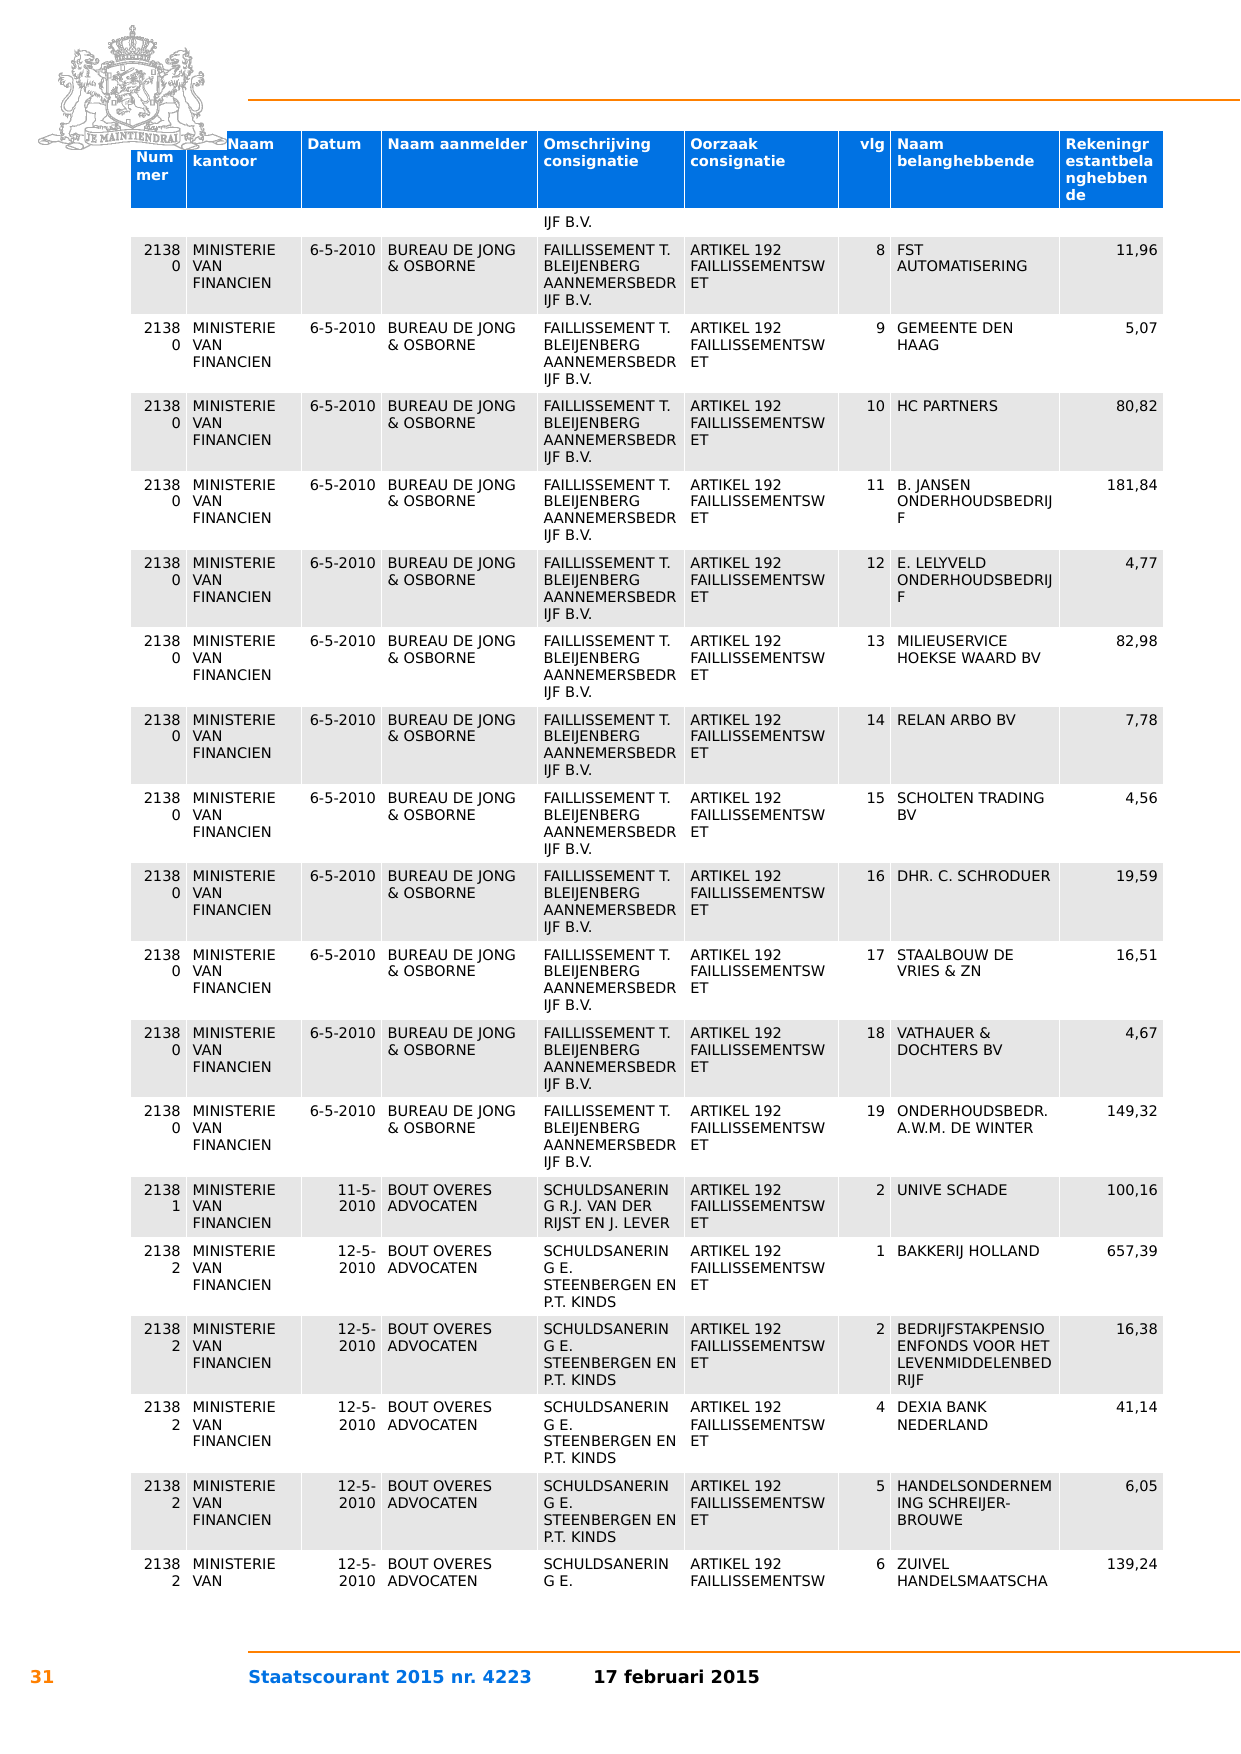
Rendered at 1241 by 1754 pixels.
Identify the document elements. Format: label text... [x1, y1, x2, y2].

table_cell 6-5-2010 [302, 237, 381, 314]
table_cell 6-5-2010 [302, 628, 381, 706]
table_cell E. LELYVELD ONDERHOUDSBEDRIJF [891, 550, 1059, 627]
table_cell 657,39 [1060, 1238, 1163, 1315]
table_cell BOUT OVERES ADVOCATEN [382, 1473, 537, 1550]
table_cell BUREAU DE JONG & OSBORNE [382, 863, 537, 941]
table_cell 16,38 [1060, 1316, 1163, 1394]
picture [38, 25, 227, 150]
table_cell BUREAU DE JONG & OSBORNE [382, 315, 537, 392]
table_cell ARTIKEL 192 FAILLISSEMENTSWET [685, 1020, 838, 1097]
table_cell 6-5-2010 [302, 942, 381, 1019]
table_cell ARTIKEL 192 FAILLISSEMENTSWET [685, 1473, 838, 1550]
table_cell FAILLISSEMENT T. BLEIJENBERG AANNEMERSBEDRIJF B.V. [538, 707, 684, 784]
table_cell ARTIKEL 192 FAILLISSEMENTSWET [685, 393, 838, 471]
table_cell 80,82 [1060, 393, 1163, 471]
table_cell 11,96 [1060, 237, 1163, 314]
table_cell 6-5-2010 [302, 1020, 381, 1097]
table_cell 12-5-2010 [302, 1395, 381, 1472]
table_cell 12-5-2010 [302, 1316, 381, 1394]
table_cell ARTIKEL 192 FAILLISSEMENTSW [685, 1551, 838, 1595]
table_cell 21380 [131, 628, 186, 706]
table_cell FAILLISSEMENT T. BLEIJENBERG AANNEMERSBEDRIJF B.V. [538, 863, 684, 941]
table_cell FAILLISSEMENT T. BLEIJENBERG AANNEMERSBEDRIJF B.V. [538, 942, 684, 1019]
table_cell 12-5-2010 [302, 1473, 381, 1550]
table_cell MINISTERIE VAN FINANCIEN [187, 1177, 301, 1237]
table_cell 21380 [131, 863, 186, 941]
table_cell BUREAU DE JONG & OSBORNE [382, 1020, 537, 1097]
table_cell 5 [839, 1473, 890, 1550]
table_cell ARTIKEL 192 FAILLISSEMENTSWET [685, 1316, 838, 1394]
table_cell 12-5-2010 [302, 1238, 381, 1315]
table_header Naam belanghebbende [891, 131, 1059, 208]
table_cell BUREAU DE JONG & OSBORNE [382, 785, 537, 862]
table_cell BOUT OVERES ADVOCATEN [382, 1395, 537, 1472]
table_cell 16,51 [1060, 942, 1163, 1019]
table_cell BAKKERIJ HOLLAND [891, 1238, 1059, 1315]
table_cell 21380 [131, 707, 186, 784]
table_cell 13 [839, 628, 890, 706]
table_cell 6-5-2010 [302, 1098, 381, 1176]
table_cell BUREAU DE JONG & OSBORNE [382, 628, 537, 706]
table_cell 181,84 [1060, 472, 1163, 549]
table_cell ARTIKEL 192 FAILLISSEMENTSWET [685, 1238, 838, 1315]
table_header vlg [839, 131, 890, 208]
table_cell B. JANSEN ONDERHOUDSBEDRIJF [891, 472, 1059, 549]
table_cell 19,59 [1060, 863, 1163, 941]
table_cell BOUT OVERES ADVOCATEN [382, 1238, 537, 1315]
table_cell ZUIVEL HANDELSMAATSCHA [891, 1551, 1059, 1595]
table_cell MINISTERIE VAN FINANCIEN [187, 863, 301, 941]
table_cell 21380 [131, 942, 186, 1019]
table_cell 6-5-2010 [302, 393, 381, 471]
table_cell DHR. C. SCHRODUER [891, 863, 1059, 941]
table_cell 11-5-2010 [302, 1177, 381, 1237]
table_cell BUREAU DE JONG & OSBORNE [382, 237, 537, 314]
table_cell MINISTERIE VAN FINANCIEN [187, 1316, 301, 1394]
table_cell 41,14 [1060, 1395, 1163, 1472]
table_cell BUREAU DE JONG & OSBORNE [382, 707, 537, 784]
table_header Omschrijving consignatie [538, 131, 684, 208]
table_cell 21380 [131, 237, 186, 314]
table_cell ONDERHOUDSBEDR. A.W.M. DE WINTER [891, 1098, 1059, 1176]
table_cell [685, 209, 838, 236]
table_cell 8 [839, 237, 890, 314]
table_cell [187, 209, 301, 236]
table_cell 149,32 [1060, 1098, 1163, 1176]
table_cell 21380 [131, 785, 186, 862]
table_cell SCHULDSANERING E. STEENBERGEN EN P.T. KINDS [538, 1316, 684, 1394]
table_cell ARTIKEL 192 FAILLISSEMENTSWET [685, 707, 838, 784]
table_cell 6 [839, 1551, 890, 1595]
table_cell 12-5-2010 [302, 1551, 381, 1595]
table_cell VATHAUER & DOCHTERS BV [891, 1020, 1059, 1097]
table_cell 9 [839, 315, 890, 392]
table_cell 21382 [131, 1316, 186, 1394]
table_cell 21382 [131, 1238, 186, 1315]
table_cell GEMEENTE DEN HAAG [891, 315, 1059, 392]
table_cell [131, 209, 186, 236]
table_cell 19 [839, 1098, 890, 1176]
table_cell ARTIKEL 192 FAILLISSEMENTSWET [685, 863, 838, 941]
table_cell ARTIKEL 192 FAILLISSEMENTSWET [685, 315, 838, 392]
table_cell FAILLISSEMENT T. BLEIJENBERG AANNEMERSBEDRIJF B.V. [538, 785, 684, 862]
table_cell HANDELSONDERNEMING SCHREIJER-BROUWE [891, 1473, 1059, 1550]
table_cell RELAN ARBO BV [891, 707, 1059, 784]
table_cell [302, 209, 381, 236]
table_cell 17 [839, 942, 890, 1019]
table_cell 6,05 [1060, 1473, 1163, 1550]
table_cell FAILLISSEMENT T. BLEIJENBERG AANNEMERSBEDRIJF B.V. [538, 1020, 684, 1097]
table_cell 2 [839, 1316, 890, 1394]
table_cell ARTIKEL 192 FAILLISSEMENTSWET [685, 942, 838, 1019]
table_cell SCHULDSANERING E. STEENBERGEN EN P.T. KINDS [538, 1238, 684, 1315]
table_cell 7,78 [1060, 707, 1163, 784]
table_cell FAILLISSEMENT T. BLEIJENBERG AANNEMERSBEDRIJF B.V. [538, 472, 684, 549]
table_header Naam kantoor [187, 131, 301, 208]
table_cell FST AUTOMATISERING [891, 237, 1059, 314]
table_cell MILIEUSERVICE HOEKSE WAARD BV [891, 628, 1059, 706]
table_cell DEXIA BANK NEDERLAND [891, 1395, 1059, 1472]
table_cell 21382 [131, 1473, 186, 1550]
table_cell ARTIKEL 192 FAILLISSEMENTSWET [685, 472, 838, 549]
table_cell FAILLISSEMENT T. BLEIJENBERG AANNEMERSBEDRIJF B.V. [538, 393, 684, 471]
table_cell MINISTERIE VAN FINANCIEN [187, 315, 301, 392]
table_cell 15 [839, 785, 890, 862]
table_cell 2 [839, 1177, 890, 1237]
table_cell 6-5-2010 [302, 550, 381, 627]
table_cell 16 [839, 863, 890, 941]
table_cell 6-5-2010 [302, 785, 381, 862]
table_cell BUREAU DE JONG & OSBORNE [382, 1098, 537, 1176]
table_cell SCHULDSANERING E. [538, 1551, 684, 1595]
table_cell 5,07 [1060, 315, 1163, 392]
table_cell MINISTERIE VAN FINANCIEN [187, 1020, 301, 1097]
table_cell [839, 209, 890, 236]
table_cell [1060, 209, 1163, 236]
table_cell MINISTERIE VAN FINANCIEN [187, 942, 301, 1019]
table_cell SCHULDSANERING R.J. VAN DER RIJST EN J. LEVER [538, 1177, 684, 1237]
table_cell STAALBOUW DE VRIES & ZN [891, 942, 1059, 1019]
table_cell 21382 [131, 1395, 186, 1472]
table_cell MINISTERIE VAN FINANCIEN [187, 707, 301, 784]
table_cell 100,16 [1060, 1177, 1163, 1237]
table_cell MINISTERIE VAN FINANCIEN [187, 1473, 301, 1550]
table_header Datum [302, 131, 381, 208]
table_cell MINISTERIE VAN FINANCIEN [187, 1395, 301, 1472]
table_cell 21380 [131, 393, 186, 471]
table_cell 21380 [131, 1020, 186, 1097]
table_cell MINISTERIE VAN FINANCIEN [187, 393, 301, 471]
table_cell 6-5-2010 [302, 315, 381, 392]
table_cell 6-5-2010 [302, 863, 381, 941]
table_cell UNIVE SCHADE [891, 1177, 1059, 1237]
table_cell ARTIKEL 192 FAILLISSEMENTSWET [685, 550, 838, 627]
table_cell 4 [839, 1395, 890, 1472]
table_cell 21380 [131, 550, 186, 627]
table_cell 14 [839, 707, 890, 784]
table_cell MINISTERIE VAN FINANCIEN [187, 785, 301, 862]
table_cell FAILLISSEMENT T. BLEIJENBERG AANNEMERSBEDRIJF B.V. [538, 550, 684, 627]
table_cell BUREAU DE JONG & OSBORNE [382, 942, 537, 1019]
table_cell MINISTERIE VAN FINANCIEN [187, 1098, 301, 1176]
table_cell SCHULDSANERING E. STEENBERGEN EN P.T. KINDS [538, 1473, 684, 1550]
table_cell [891, 209, 1059, 236]
table_cell 4,77 [1060, 550, 1163, 627]
table_cell 21380 [131, 472, 186, 549]
table_cell HC PARTNERS [891, 393, 1059, 471]
table_cell 21380 [131, 1098, 186, 1176]
table_cell MINISTERIE VAN FINANCIEN [187, 550, 301, 627]
table_cell MINISTERIE VAN FINANCIEN [187, 628, 301, 706]
table_cell 21381 [131, 1177, 186, 1237]
table_cell 4,67 [1060, 1020, 1163, 1097]
table_cell 21382 [131, 1551, 186, 1595]
table_cell ARTIKEL 192 FAILLISSEMENTSWET [685, 1098, 838, 1176]
table_cell 11 [839, 472, 890, 549]
table_cell 12 [839, 550, 890, 627]
table_cell 82,98 [1060, 628, 1163, 706]
table_cell BOUT OVERES ADVOCATEN [382, 1551, 537, 1595]
table_cell 18 [839, 1020, 890, 1097]
table_header Oorzaak consignatie [685, 131, 838, 208]
table_cell FAILLISSEMENT T. BLEIJENBERG AANNEMERSBEDRIJF B.V. [538, 628, 684, 706]
table_cell MINISTERIE VAN FINANCIEN [187, 472, 301, 549]
table_cell MINISTERIE VAN FINANCIEN [187, 1238, 301, 1315]
table_cell SCHULDSANERING E. STEENBERGEN EN P.T. KINDS [538, 1395, 684, 1472]
table_cell BOUT OVERES ADVOCATEN [382, 1316, 537, 1394]
table_cell 6-5-2010 [302, 707, 381, 784]
table_cell BEDRIJFSTAKPENSIOENFONDS VOOR HET LEVENMIDDELENBEDRIJF [891, 1316, 1059, 1394]
table_cell ARTIKEL 192 FAILLISSEMENTSWET [685, 1177, 838, 1237]
table_cell FAILLISSEMENT T. BLEIJENBERG AANNEMERSBEDRIJF B.V. [538, 1098, 684, 1176]
table_cell 21380 [131, 315, 186, 392]
table_cell FAILLISSEMENT T. BLEIJENBERG AANNEMERSBEDRIJF B.V. [538, 315, 684, 392]
table_cell BUREAU DE JONG & OSBORNE [382, 393, 537, 471]
table_cell 1 [839, 1238, 890, 1315]
table_cell BUREAU DE JONG & OSBORNE [382, 550, 537, 627]
table_header Rekeningrestantbelanghebbende [1060, 131, 1163, 208]
table_cell 4,56 [1060, 785, 1163, 862]
table_cell ARTIKEL 192 FAILLISSEMENTSWET [685, 785, 838, 862]
table_cell IJF B.V. [538, 209, 684, 236]
table_cell [382, 209, 537, 236]
table_cell MINISTERIE VAN FINANCIEN [187, 237, 301, 314]
table_cell 10 [839, 393, 890, 471]
table_cell SCHOLTEN TRADING BV [891, 785, 1059, 862]
table_cell FAILLISSEMENT T. BLEIJENBERG AANNEMERSBEDRIJF B.V. [538, 237, 684, 314]
table_cell 6-5-2010 [302, 472, 381, 549]
table_cell MINISTERIE VAN [187, 1551, 301, 1595]
table_cell ARTIKEL 192 FAILLISSEMENTSWET [685, 628, 838, 706]
table_cell ARTIKEL 192 FAILLISSEMENTSWET [685, 1395, 838, 1472]
table_cell BOUT OVERES ADVOCATEN [382, 1177, 537, 1237]
table_cell ARTIKEL 192 FAILLISSEMENTSWET [685, 237, 838, 314]
table_cell BUREAU DE JONG & OSBORNE [382, 472, 537, 549]
table_header Nummer [131, 150, 186, 208]
table_header Naam aanmelder [382, 131, 537, 208]
table_cell 139,24 [1060, 1551, 1163, 1595]
